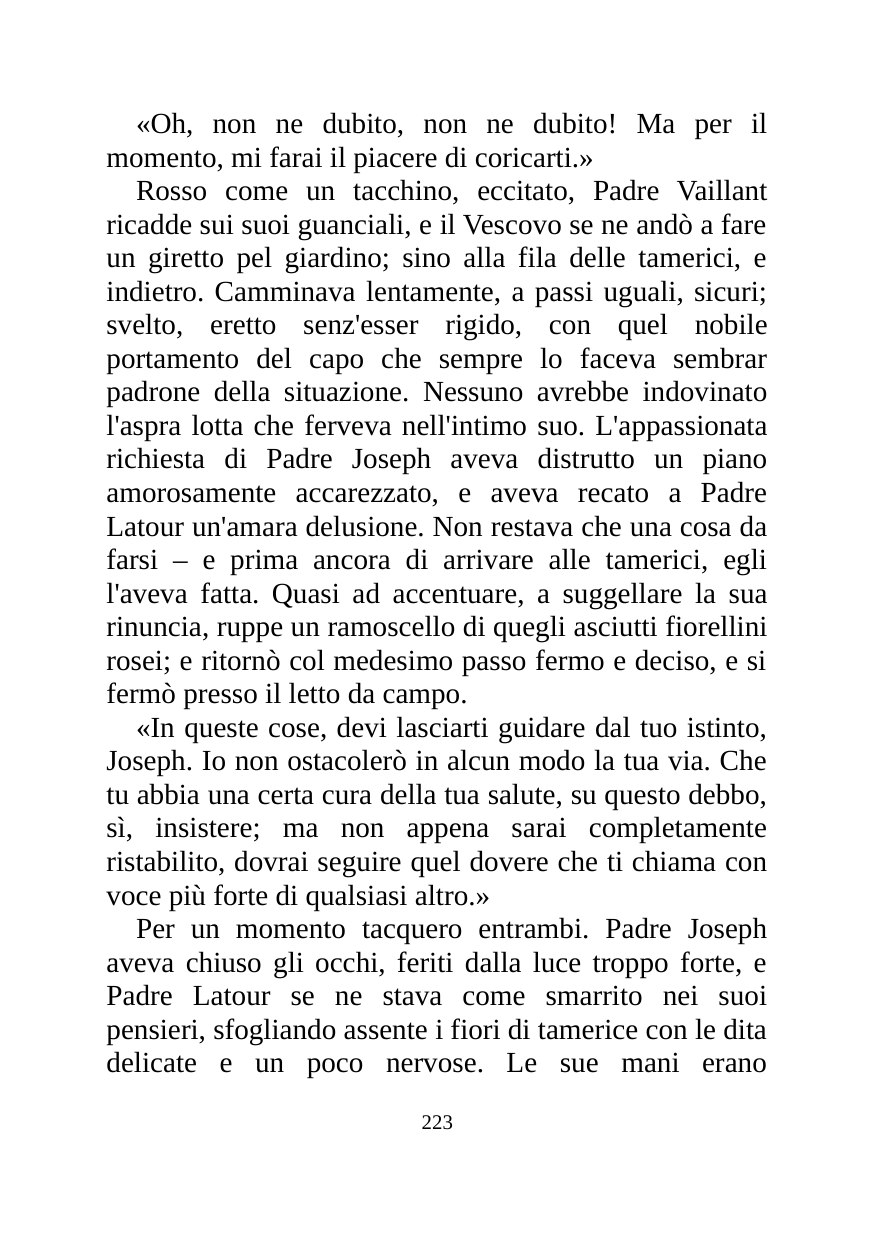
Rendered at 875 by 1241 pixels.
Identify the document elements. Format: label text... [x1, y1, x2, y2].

text Rosso come un tacchino, eccitato, Padre Vaillant ricadde sui suoi guanciali, e il Vescovo se ne andò a fare un giretto pel giardino; sino alla fila delle tamerici, e indietro. Camminava lentamente, a passi uguali, sicuri; svelto, eretto senz'esser rigido, con quel nobile portamento del capo che sempre lo faceva sembrar padrone della situazione. Nessuno avrebbe indovinato l'aspra lotta che ferveva nell'intimo suo. L'appassionata richiesta di Padre Joseph aveva distrutto un piano amorosamente accarezzato, e aveva recato a Padre Latour un'amara delusione. Non restava che una cosa da farsi – e prima ancora di arrivare alle tamerici, egli l'aveva fatta. Quasi ad accentuare, a suggellare la sua rinuncia, ruppe un ramoscello di quegli asciutti fiorellini rosei; e ritornò col medesimo passo fermo e deciso, e si fermò presso il letto da campo. [106, 173, 768, 710]
text «In queste cose, devi lasciarti guidare dal tuo istinto, Joseph. Io non ostacolerò in alcun modo la tua via. Che tu abbia una certa cura della tua salute, su questo debbo, sì, insistere; ma non appena sarai completamente ristabilito, dovrai seguire quel dovere che ti chiama con voce più forte di qualsiasi altro.» [106, 710, 768, 911]
text «Oh, non ne dubito, non ne dubito! Ma per il momento, mi farai il piacere di coricarti.» [106, 106, 768, 173]
text Per un momento tacquero entrambi. Padre Joseph aveva chiuso gli occhi, feriti dalla luce troppo forte, e Padre Latour se ne stava come smarrito nei suoi pensieri, sfogliando assente i fiori di tamerice con le dita delicate e un poco nervose. Le sue mani erano [106, 911, 768, 1079]
